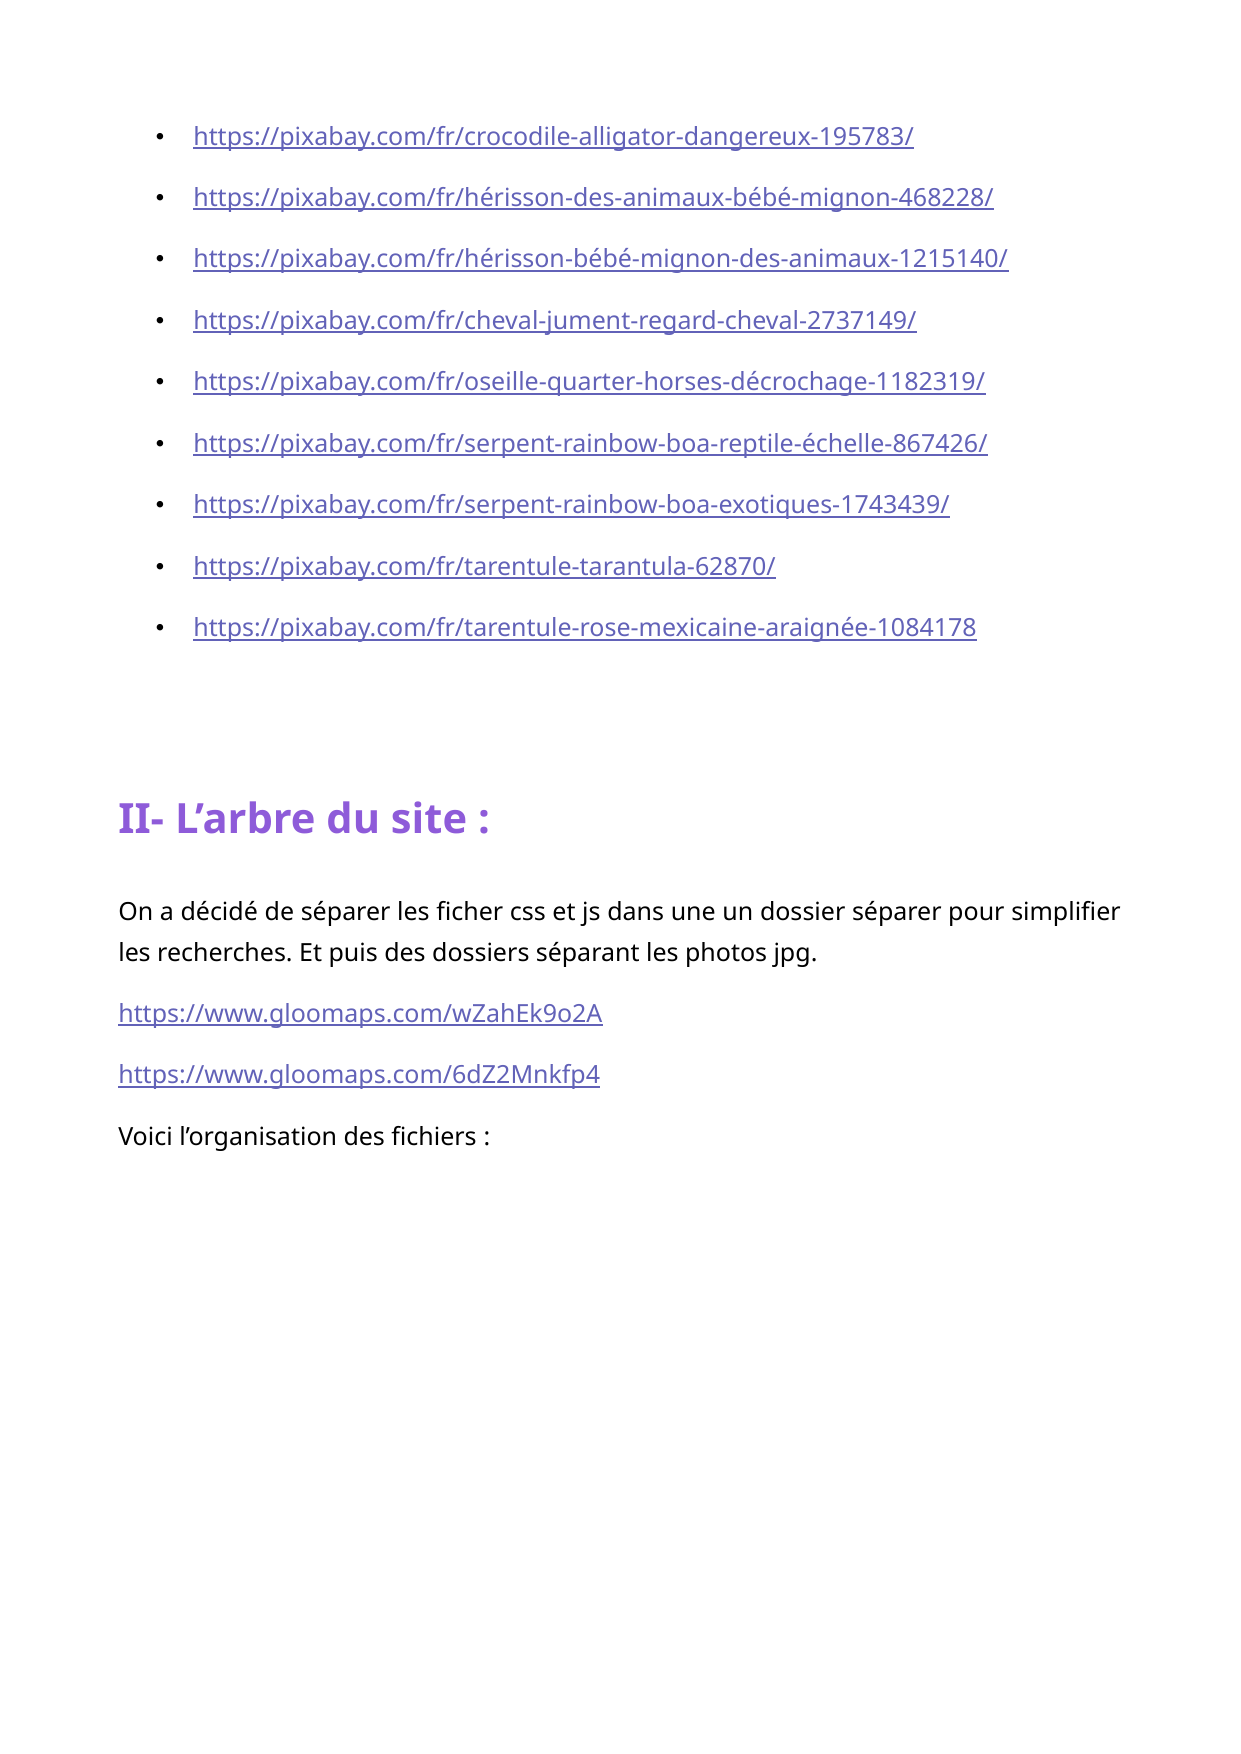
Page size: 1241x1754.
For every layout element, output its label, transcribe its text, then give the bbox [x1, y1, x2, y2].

list https://pixabay.com/fr/oseille-quarter-horses-décrochage-1182319/ [156, 364, 1122, 398]
text https://www.gloomaps.com/wZahEk9o2A [118, 996, 1122, 1030]
list https://pixabay.com/fr/serpent-rainbow-boa-reptile-échelle-867426/ [156, 425, 1122, 459]
list https://pixabay.com/fr/cheval-jument-regard-cheval-2737149/ [156, 302, 1122, 337]
list https://pixabay.com/fr/crocodile-alligator-dangereux-195783/ [156, 118, 1122, 152]
list https://pixabay.com/fr/hérisson-bébé-mignon-des-animaux-1215140/ [156, 241, 1122, 275]
text https://www.gloomaps.com/6dZ2Mnkfp4 [118, 1057, 1122, 1091]
list https://pixabay.com/fr/hérisson-des-animaux-bébé-mignon-468228/ [156, 179, 1122, 214]
list https://pixabay.com/fr/serpent-rainbow-boa-exotiques-1743439/ [156, 487, 1122, 521]
text On a décidé de séparer les ficher css et js dans une un dossier séparer pour simplifier les recherches. Et puis des dossiers séparant les photos jpg. [118, 893, 1122, 968]
list https://pixabay.com/fr/tarentule-tarantula-62870/ [156, 548, 1122, 582]
subtitle L’arbre du site : [118, 789, 1122, 846]
list https://pixabay.com/fr/tarentule-rose-mexicaine-araignée-1084178 [156, 610, 1122, 644]
text Voici l’organisation des fichiers : [118, 1119, 1122, 1153]
